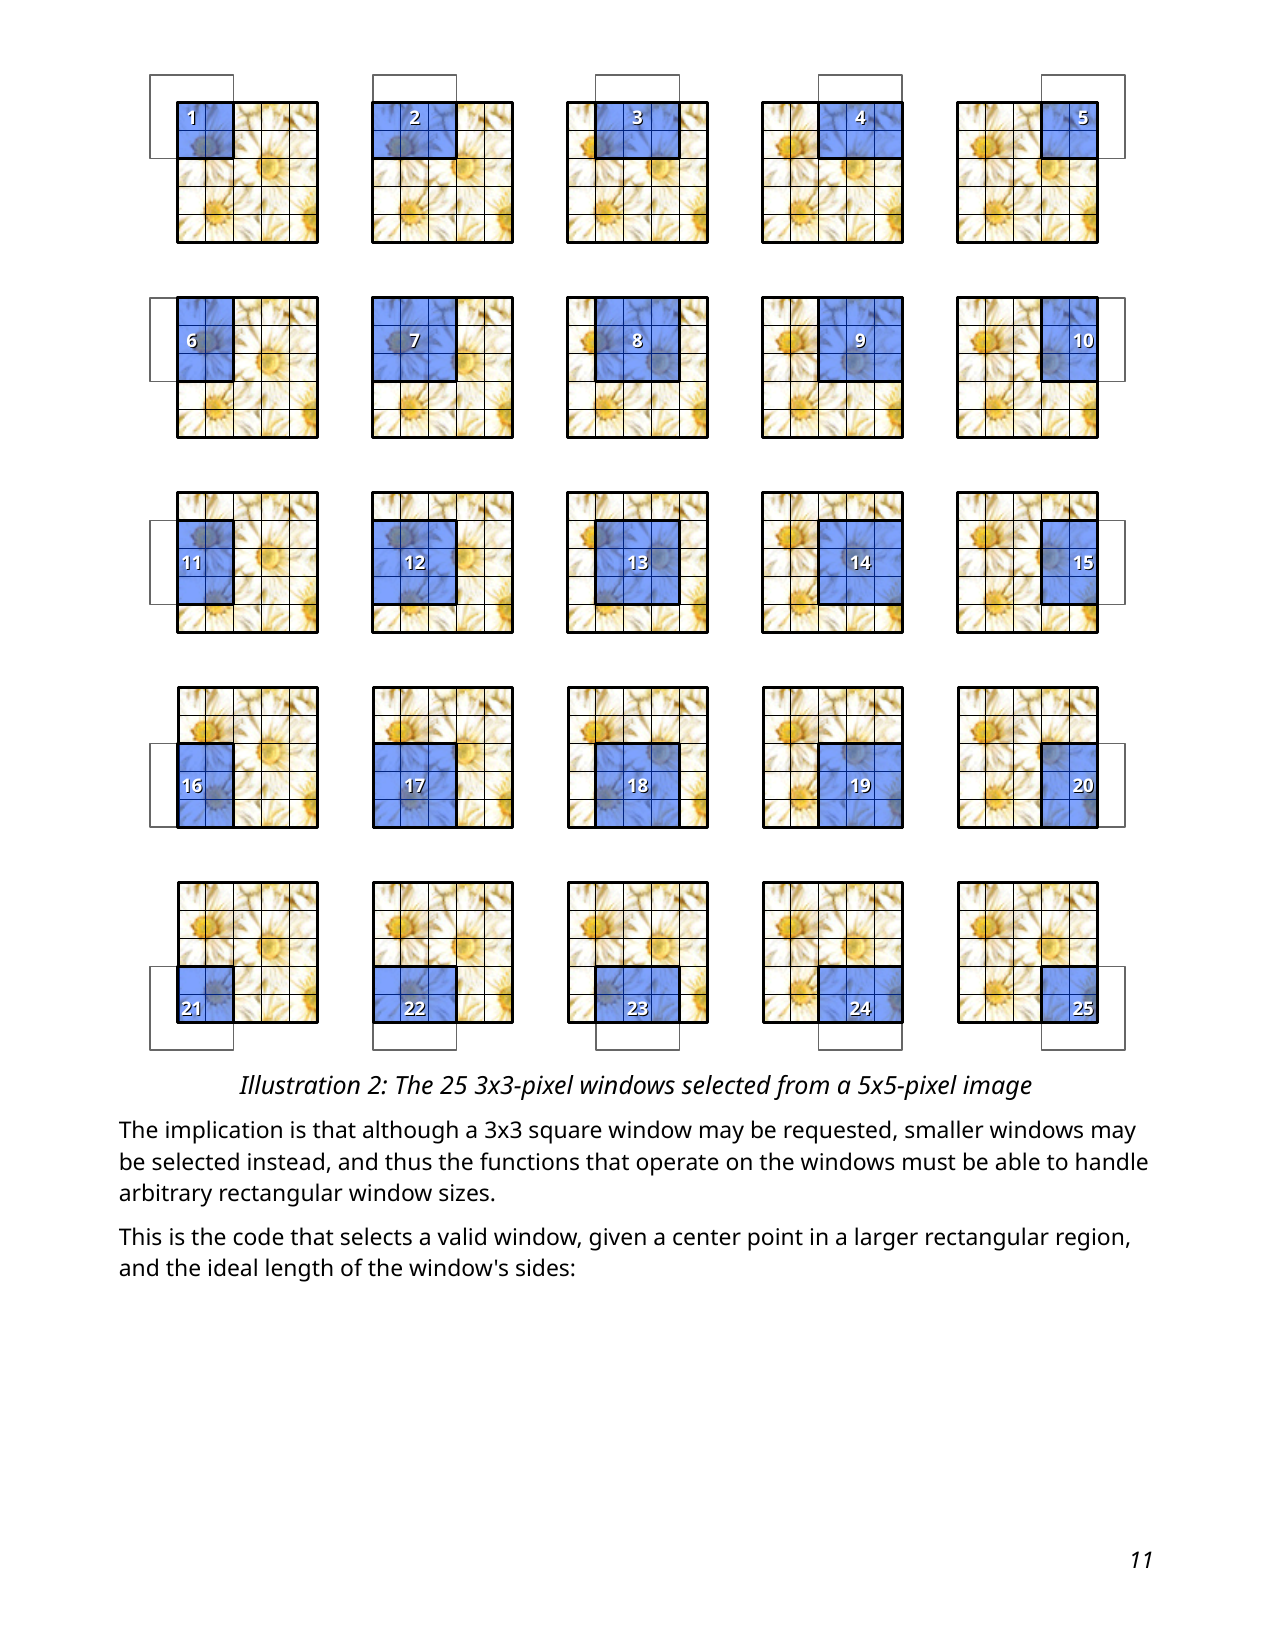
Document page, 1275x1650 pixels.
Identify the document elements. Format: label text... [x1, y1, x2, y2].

picture [681, 521, 706, 548]
picture [429, 160, 456, 186]
picture [290, 716, 316, 743]
picture [458, 104, 484, 130]
picture [374, 410, 400, 436]
picture [959, 131, 985, 158]
picture [959, 577, 985, 604]
picture [875, 410, 901, 436]
picture [569, 104, 594, 130]
picture [485, 689, 511, 715]
picture [1014, 521, 1040, 548]
picture [375, 911, 400, 938]
picture [206, 215, 233, 241]
picture [485, 605, 511, 631]
picture [290, 995, 316, 1021]
picture [485, 800, 511, 826]
picture [1070, 187, 1096, 214]
picture [681, 744, 706, 771]
picture [652, 689, 679, 715]
picture [235, 354, 261, 381]
picture [959, 187, 985, 214]
picture [235, 299, 261, 325]
picture [290, 494, 316, 520]
picture [458, 967, 484, 994]
picture [764, 104, 790, 130]
picture [206, 606, 233, 631]
picture [401, 606, 428, 631]
picture [458, 326, 484, 353]
picture [764, 549, 790, 576]
picture [652, 884, 679, 910]
picture [624, 689, 651, 715]
picture [401, 160, 428, 186]
picture [765, 967, 790, 994]
picture [847, 383, 874, 409]
picture [262, 410, 289, 436]
picture [986, 494, 1013, 520]
picture [986, 772, 1013, 799]
picture [791, 967, 817, 994]
picture [986, 689, 1013, 715]
picture [960, 716, 985, 743]
picture [569, 187, 595, 214]
picture [262, 939, 289, 966]
picture [290, 215, 316, 241]
picture [680, 410, 706, 436]
picture [875, 160, 901, 186]
picture [458, 800, 484, 826]
picture [569, 410, 595, 436]
picture [234, 911, 261, 938]
picture [596, 606, 623, 631]
picture [179, 160, 205, 186]
picture [624, 939, 651, 965]
picture [375, 716, 400, 742]
picture [457, 939, 484, 966]
picture [680, 911, 706, 938]
picture [596, 410, 623, 436]
picture [569, 605, 595, 631]
picture [206, 494, 233, 519]
picture [847, 494, 874, 519]
picture [596, 215, 623, 241]
picture [764, 410, 790, 436]
picture [652, 410, 679, 436]
picture [959, 299, 985, 325]
picture [290, 772, 316, 799]
picture [570, 967, 594, 994]
picture [485, 716, 511, 743]
picture [262, 521, 289, 548]
picture [819, 215, 846, 241]
picture [1014, 187, 1041, 214]
picture [457, 494, 484, 520]
picture [1042, 911, 1069, 938]
picture [624, 911, 651, 938]
picture [485, 299, 511, 325]
picture [457, 382, 484, 409]
picture [1014, 772, 1040, 799]
picture [959, 605, 985, 631]
picture [206, 939, 233, 965]
picture [290, 159, 316, 186]
picture [262, 577, 289, 604]
picture [1014, 382, 1041, 409]
picture [262, 159, 289, 186]
picture [986, 577, 1013, 604]
picture [791, 744, 817, 771]
picture [960, 744, 985, 771]
picture [457, 187, 484, 214]
picture [791, 299, 817, 325]
picture [262, 911, 289, 938]
picture [960, 995, 985, 1021]
picture [652, 187, 679, 214]
picture [569, 215, 595, 241]
picture [290, 689, 316, 715]
picture [1070, 215, 1096, 241]
picture [875, 716, 901, 742]
picture [206, 383, 233, 409]
picture [457, 716, 484, 743]
picture [959, 159, 985, 186]
picture [819, 884, 846, 910]
picture [791, 995, 817, 1021]
picture [875, 494, 901, 519]
picture [596, 494, 623, 519]
picture [429, 187, 456, 214]
picture [262, 772, 289, 799]
picture [680, 215, 706, 241]
picture [764, 215, 790, 241]
picture [765, 689, 790, 715]
picture [819, 716, 846, 742]
picture [290, 187, 316, 214]
picture [875, 383, 901, 409]
picture [180, 884, 205, 910]
picture [847, 884, 874, 910]
picture [819, 410, 846, 436]
picture [819, 160, 846, 186]
picture [986, 967, 1013, 994]
picture [458, 772, 484, 799]
picture [1014, 716, 1041, 743]
picture [652, 383, 679, 409]
text This is the code that selects a valid window, given a center point in a larger rectangular region, and the ideal length of the window's sides: [118, 1221, 1156, 1283]
picture [986, 354, 1013, 381]
picture [206, 410, 233, 436]
picture [290, 104, 316, 130]
picture [596, 716, 623, 742]
picture [791, 911, 818, 938]
picture [234, 215, 261, 241]
picture [206, 689, 233, 715]
picture [262, 187, 289, 214]
picture [206, 884, 233, 910]
picture [875, 939, 901, 965]
picture [234, 884, 261, 910]
picture [458, 299, 484, 325]
picture [791, 354, 817, 381]
picture [652, 494, 679, 519]
picture [875, 689, 901, 715]
picture [986, 605, 1013, 631]
picture [1070, 160, 1096, 186]
picture [791, 605, 818, 631]
picture [819, 494, 846, 519]
picture [290, 131, 316, 158]
picture [570, 716, 595, 743]
picture [569, 577, 594, 604]
picture [570, 911, 595, 938]
picture [1014, 104, 1040, 130]
picture [819, 383, 846, 409]
picture [986, 299, 1013, 325]
picture [680, 187, 706, 214]
picture [764, 382, 790, 409]
picture [290, 744, 316, 771]
picture [959, 104, 985, 130]
picture [179, 494, 205, 519]
picture [570, 772, 594, 799]
picture [959, 494, 985, 520]
picture [624, 494, 651, 519]
picture [429, 689, 456, 715]
picture [485, 744, 511, 771]
picture [485, 884, 511, 910]
picture [764, 494, 790, 520]
picture [765, 939, 790, 966]
picture [875, 884, 901, 910]
picture [791, 549, 817, 576]
picture [569, 382, 595, 409]
picture [262, 884, 289, 910]
picture [235, 800, 261, 826]
picture [290, 549, 316, 576]
picture [680, 382, 706, 409]
picture [847, 689, 874, 715]
picture [570, 744, 594, 771]
picture [681, 800, 706, 826]
picture [569, 326, 594, 353]
picture [1070, 410, 1096, 436]
picture [791, 326, 817, 353]
picture [374, 160, 400, 186]
picture [234, 689, 261, 715]
picture [1014, 911, 1041, 938]
picture [1014, 577, 1040, 604]
picture [819, 911, 846, 938]
picture [765, 911, 790, 938]
picture [262, 382, 289, 409]
picture [458, 354, 484, 381]
picture [791, 772, 817, 799]
picture [819, 606, 846, 631]
picture [681, 354, 706, 381]
picture [375, 689, 400, 715]
picture [764, 521, 790, 548]
picture [457, 605, 484, 631]
picture [959, 215, 985, 241]
picture [680, 884, 706, 910]
picture [401, 187, 428, 214]
picture [429, 716, 456, 742]
picture [652, 215, 679, 241]
picture [180, 716, 205, 742]
picture [1070, 494, 1096, 519]
picture [429, 606, 456, 631]
picture [262, 104, 289, 130]
picture [401, 911, 428, 938]
picture [262, 354, 289, 381]
picture [959, 354, 985, 381]
picture [457, 884, 484, 910]
picture [680, 939, 706, 966]
picture [596, 939, 623, 965]
picture [986, 744, 1013, 771]
picture [290, 577, 316, 604]
picture [429, 383, 456, 409]
picture [1042, 884, 1069, 910]
picture [791, 104, 817, 130]
picture [680, 159, 706, 186]
picture [262, 494, 289, 520]
picture [235, 521, 261, 548]
picture [401, 939, 428, 965]
picture [986, 716, 1013, 743]
picture [458, 521, 484, 548]
picture [485, 494, 511, 520]
picture [1014, 744, 1040, 771]
picture [681, 995, 706, 1021]
picture [986, 326, 1013, 353]
picture [206, 187, 233, 214]
picture [485, 995, 511, 1021]
picture [986, 884, 1013, 910]
picture [847, 160, 874, 186]
picture [401, 716, 428, 742]
picture [290, 354, 316, 381]
picture [1070, 716, 1096, 742]
picture [986, 382, 1013, 409]
picture [1042, 160, 1069, 186]
picture [764, 577, 790, 604]
picture [960, 800, 985, 826]
picture [986, 215, 1013, 241]
picture [1014, 494, 1041, 520]
picture [235, 131, 261, 158]
picture [179, 215, 205, 241]
picture [680, 494, 706, 520]
picture [986, 995, 1013, 1021]
picture [570, 800, 594, 826]
picture [374, 383, 400, 409]
picture [819, 689, 846, 715]
picture [457, 215, 484, 241]
picture [1014, 884, 1041, 910]
picture [570, 884, 595, 910]
picture [429, 884, 456, 910]
picture [569, 131, 594, 158]
picture [569, 494, 595, 520]
picture [986, 939, 1013, 966]
picture [1014, 800, 1040, 826]
picture [262, 744, 289, 771]
picture [1042, 689, 1069, 715]
picture [485, 354, 511, 381]
picture [206, 716, 233, 742]
picture [485, 187, 511, 214]
picture [1014, 410, 1041, 436]
picture [986, 104, 1013, 130]
picture [1014, 354, 1040, 381]
picture [458, 549, 484, 576]
picture [986, 410, 1013, 436]
picture [791, 187, 818, 214]
picture [485, 104, 511, 130]
picture [847, 187, 874, 214]
picture [791, 800, 817, 826]
picture [234, 605, 261, 631]
picture [791, 131, 817, 158]
picture [180, 939, 205, 965]
picture [1042, 215, 1069, 241]
picture [765, 772, 790, 799]
picture [429, 494, 456, 519]
picture [986, 800, 1013, 826]
picture [1014, 299, 1040, 325]
picture [485, 521, 511, 548]
picture [1014, 939, 1041, 966]
picture [180, 689, 205, 715]
picture [624, 884, 651, 910]
picture [485, 215, 511, 241]
picture [206, 911, 233, 938]
picture [765, 716, 790, 743]
picture [764, 159, 790, 186]
picture [401, 410, 428, 436]
picture [485, 131, 511, 158]
picture [290, 521, 316, 548]
picture [458, 995, 484, 1021]
picture [179, 410, 205, 436]
picture [458, 744, 484, 771]
picture [960, 939, 985, 966]
picture [458, 131, 484, 158]
picture [681, 772, 706, 799]
picture [290, 939, 316, 966]
picture [485, 967, 511, 994]
text Illustration 2: The 25 3x3-pixel windows selected from a 5x5-pixel image [118, 87, 1156, 1102]
picture [624, 716, 651, 742]
picture [847, 716, 874, 742]
picture [262, 967, 289, 994]
picture [681, 967, 706, 994]
picture [262, 131, 289, 158]
picture [819, 939, 846, 965]
picture [235, 995, 261, 1021]
picture [429, 410, 456, 436]
picture [764, 326, 790, 353]
picture [429, 215, 456, 241]
picture [596, 187, 623, 214]
picture [234, 939, 261, 966]
picture [986, 187, 1013, 214]
picture [1014, 215, 1041, 241]
picture [1014, 549, 1040, 576]
picture [1042, 939, 1069, 965]
picture [791, 159, 818, 186]
picture [374, 187, 400, 214]
picture [290, 410, 316, 436]
picture [235, 577, 261, 604]
picture [1042, 716, 1069, 742]
picture [485, 549, 511, 576]
picture [429, 911, 456, 938]
picture [290, 605, 316, 631]
picture [847, 215, 874, 241]
picture [680, 689, 706, 715]
picture [681, 549, 706, 576]
picture [960, 689, 985, 715]
picture [262, 215, 289, 241]
picture [960, 772, 985, 799]
picture [234, 382, 261, 409]
picture [819, 187, 846, 214]
picture [1014, 131, 1040, 158]
picture [1042, 494, 1069, 519]
picture [986, 131, 1013, 158]
picture [179, 606, 205, 631]
picture [624, 215, 651, 241]
picture [624, 187, 651, 214]
picture [624, 160, 651, 186]
picture [791, 215, 818, 241]
picture [485, 577, 511, 604]
picture [401, 884, 428, 910]
picture [457, 410, 484, 436]
picture [959, 410, 985, 436]
picture [374, 215, 400, 241]
picture [681, 131, 706, 158]
picture [290, 884, 316, 910]
picture [791, 689, 818, 715]
picture [596, 689, 623, 715]
picture [1070, 689, 1096, 715]
picture [765, 884, 790, 910]
picture [262, 800, 289, 826]
picture [681, 326, 706, 353]
picture [1042, 383, 1069, 409]
picture [986, 911, 1013, 938]
picture [1042, 606, 1069, 631]
picture [262, 549, 289, 576]
picture [569, 354, 594, 381]
picture [569, 159, 595, 186]
picture [959, 382, 985, 409]
picture [457, 911, 484, 938]
picture [401, 689, 428, 715]
picture [791, 884, 818, 910]
picture [206, 160, 233, 186]
picture [624, 383, 651, 409]
picture [652, 716, 679, 742]
picture [1014, 689, 1041, 715]
picture [652, 606, 679, 631]
picture [791, 577, 817, 604]
picture [681, 577, 706, 604]
picture [875, 606, 901, 631]
picture [374, 494, 400, 519]
picture [290, 299, 316, 325]
picture [959, 326, 985, 353]
picture [847, 606, 874, 631]
picture [596, 383, 623, 409]
picture [570, 689, 595, 715]
picture [485, 911, 511, 938]
picture [680, 716, 706, 743]
picture [235, 744, 261, 771]
picture [569, 299, 594, 325]
picture [791, 410, 818, 436]
picture [262, 299, 289, 325]
picture [847, 410, 874, 436]
picture [262, 326, 289, 353]
picture [485, 772, 511, 799]
picture [235, 104, 261, 130]
picture [235, 549, 261, 576]
picture [458, 577, 484, 604]
picture [1070, 911, 1096, 938]
picture [960, 884, 985, 910]
picture [986, 549, 1013, 576]
picture [1070, 606, 1096, 631]
picture [485, 326, 511, 353]
picture [959, 521, 985, 548]
picture [179, 187, 205, 214]
picture [791, 939, 818, 966]
picture [791, 494, 818, 520]
picture [764, 131, 790, 158]
picture [290, 911, 316, 938]
picture [959, 549, 985, 576]
picture [235, 967, 261, 994]
picture [485, 382, 511, 409]
picture [234, 187, 261, 214]
picture [235, 772, 261, 799]
picture [624, 606, 651, 631]
picture [234, 494, 261, 520]
picture [429, 939, 456, 965]
picture [262, 995, 289, 1021]
picture [875, 215, 901, 241]
picture [624, 410, 651, 436]
picture [234, 159, 261, 186]
picture [986, 159, 1013, 186]
picture [401, 383, 428, 409]
picture [791, 521, 817, 548]
picture [457, 159, 484, 186]
picture [764, 605, 790, 631]
picture [847, 939, 874, 965]
picture [235, 326, 261, 353]
picture [791, 716, 818, 743]
picture [764, 187, 790, 214]
picture [1070, 884, 1096, 910]
picture [375, 939, 400, 965]
picture [262, 689, 289, 715]
picture [234, 410, 261, 436]
picture [1014, 605, 1041, 631]
picture [764, 299, 790, 325]
picture [875, 911, 901, 938]
text The implication is that although a 3x3 square window may be requested, smaller windows may be selected instead, and thus the functions that operate on the windows must be able to handle arbitrary rectangular window sizes. [118, 1114, 1156, 1208]
picture [652, 160, 679, 186]
picture [1014, 995, 1040, 1021]
picture [875, 187, 901, 214]
picture [570, 995, 594, 1021]
picture [485, 939, 511, 966]
picture [290, 326, 316, 353]
picture [1014, 326, 1040, 353]
picture [374, 606, 400, 631]
picture [401, 494, 428, 519]
picture [262, 605, 289, 631]
picture [681, 299, 706, 325]
picture [986, 521, 1013, 548]
picture [290, 800, 316, 826]
picture [652, 911, 679, 938]
picture [1070, 939, 1096, 965]
picture [791, 382, 818, 409]
picture [1014, 967, 1040, 994]
picture [596, 160, 623, 186]
picture [1042, 187, 1069, 214]
picture [847, 911, 874, 938]
picture [1014, 159, 1041, 186]
picture [457, 689, 484, 715]
picture [179, 383, 205, 409]
picture [652, 939, 679, 965]
picture [290, 967, 316, 994]
picture [569, 549, 594, 576]
picture [596, 911, 623, 938]
picture [765, 995, 790, 1021]
picture [596, 884, 623, 910]
picture [234, 716, 261, 743]
picture [375, 884, 400, 910]
picture [960, 911, 985, 938]
picture [485, 159, 511, 186]
picture [1070, 383, 1096, 409]
picture [570, 939, 595, 966]
picture [960, 967, 985, 994]
picture [681, 104, 706, 130]
picture [485, 410, 511, 436]
picture [290, 382, 316, 409]
picture [1042, 410, 1069, 436]
picture [401, 215, 428, 241]
picture [180, 911, 205, 938]
picture [764, 354, 790, 381]
picture [680, 605, 706, 631]
picture [765, 800, 790, 826]
picture [262, 716, 289, 743]
picture [569, 521, 594, 548]
picture [765, 744, 790, 771]
